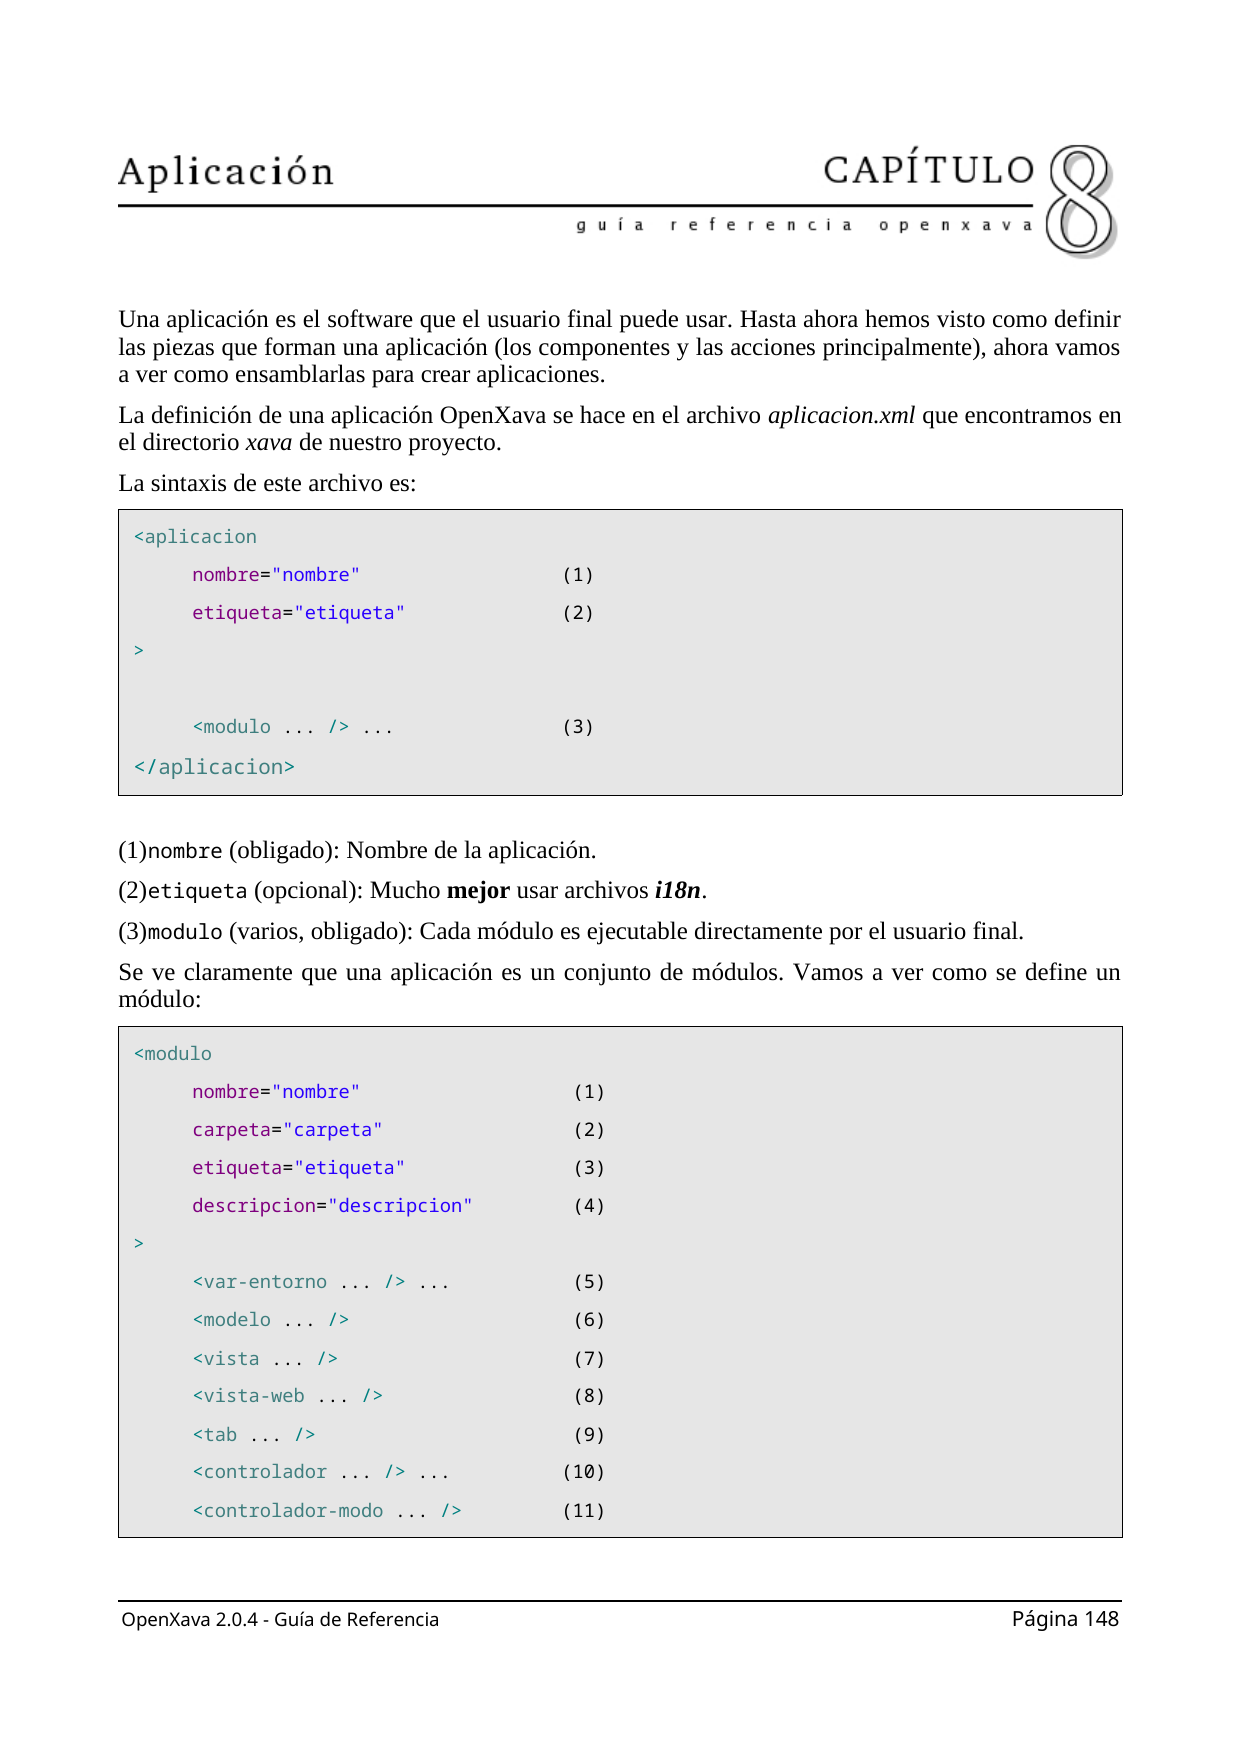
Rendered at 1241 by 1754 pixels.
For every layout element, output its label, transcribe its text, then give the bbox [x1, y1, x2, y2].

text La definición de una aplicación OpenXava se hace en el archivo aplicacion.xml que encontramos en el directorio xava de nuestro proyecto. [118, 401, 1122, 456]
text </aplicacion> [119, 737, 1122, 795]
list etiqueta (opcional): Mucho mejor usar archivos i18n. [118, 876, 1122, 905]
text <vista-web ... /> (8) [119, 1368, 1122, 1406]
text <modulo ... /> ... (3) [119, 699, 1122, 737]
text <vista ... /> (7) [119, 1330, 1122, 1368]
text descripcion="descripcion" (4) [119, 1178, 1122, 1216]
text > [119, 1216, 1122, 1254]
text nombre="nombre" (1) [119, 547, 1122, 585]
text nombre="nombre" (1) [119, 1064, 1122, 1102]
subtitle Aplicación [118, 288, 1122, 293]
text Una aplicación es el software que el usuario final puede usar. Hasta ahora hemos visto como definir las piezas que forman una aplicación (los componentes y las acciones principalmente), ahora vamos a ver como ensamblarlas para crear aplicaciones. [118, 305, 1122, 388]
text <aplicacion [119, 510, 1122, 547]
picture [118, 118, 1122, 288]
text <controlador-modo ... /> (11) [119, 1482, 1122, 1537]
list modulo (varios, obligado): Cada módulo es ejecutable directamente por el usuario final. [118, 917, 1122, 945]
text <modelo ... /> (6) [119, 1292, 1122, 1330]
text > [119, 623, 1122, 661]
text <var-entorno ... /> ... (5) [119, 1254, 1122, 1292]
text La sintaxis de este archivo es: [118, 469, 1122, 496]
text etiqueta="etiqueta" (3) [119, 1140, 1122, 1178]
text carpeta="carpeta" (2) [119, 1102, 1122, 1140]
text <modulo [119, 1027, 1122, 1064]
text <tab ... /> (9) [119, 1406, 1122, 1444]
text Se ve claramente que una aplicación es un conjunto de módulos. Vamos a ver como se define un módulo: [118, 958, 1122, 1013]
text etiqueta="etiqueta" (2) [119, 585, 1122, 623]
list nombre (obligado): Nombre de la aplicación. [118, 836, 1122, 864]
text <controlador ... /> ... (10) [119, 1444, 1122, 1482]
